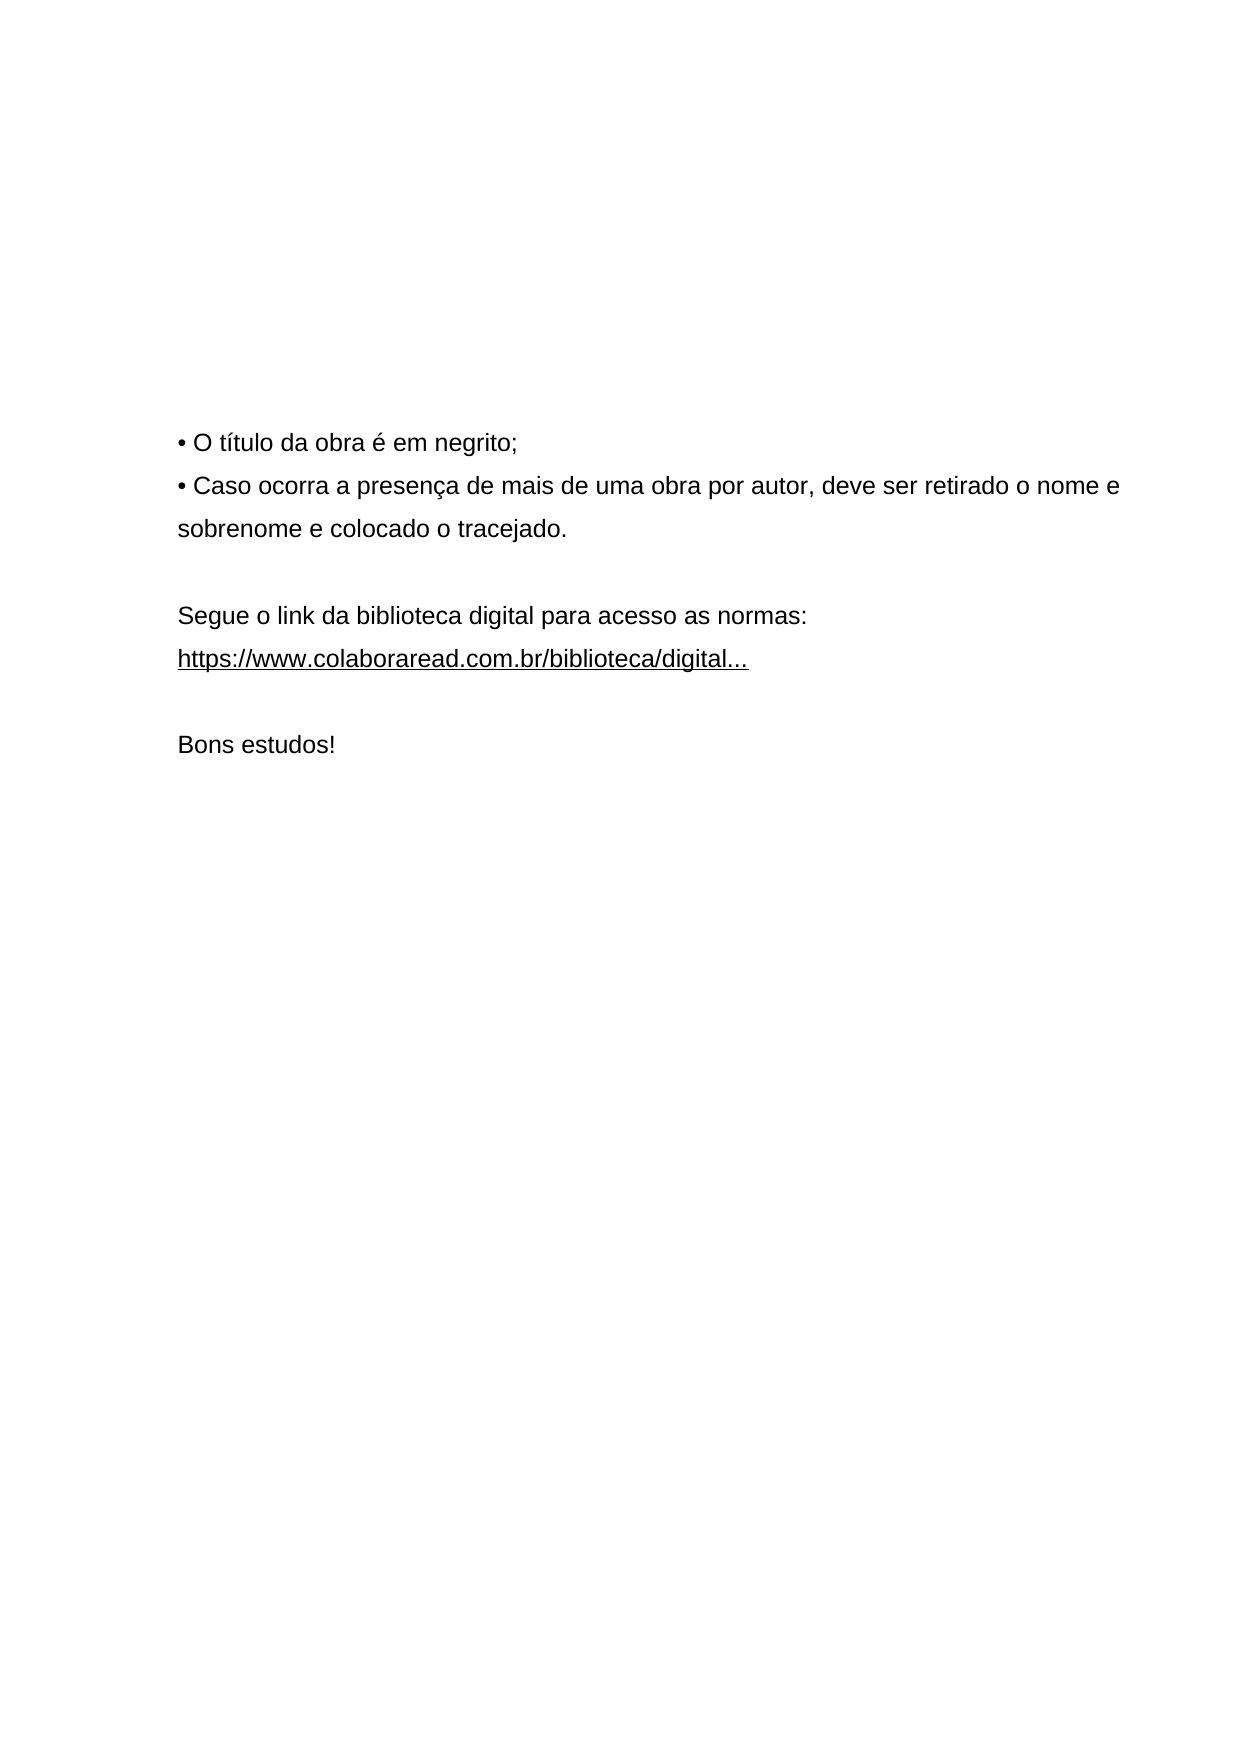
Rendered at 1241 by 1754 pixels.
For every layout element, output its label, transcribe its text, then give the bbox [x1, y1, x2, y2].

text • O título da obra é em negrito; [177, 428, 1122, 457]
text • Caso ocorra a presença de mais de uma obra por autor, deve ser retirado o nome e sobrenome e colocado o tracejado. [177, 471, 1122, 543]
text Bons estudos! [177, 730, 1122, 759]
text https://www.colaboraread.com.br/biblioteca/digital... [177, 644, 1122, 673]
text Segue o link da biblioteca digital para acesso as normas: [177, 601, 1122, 629]
